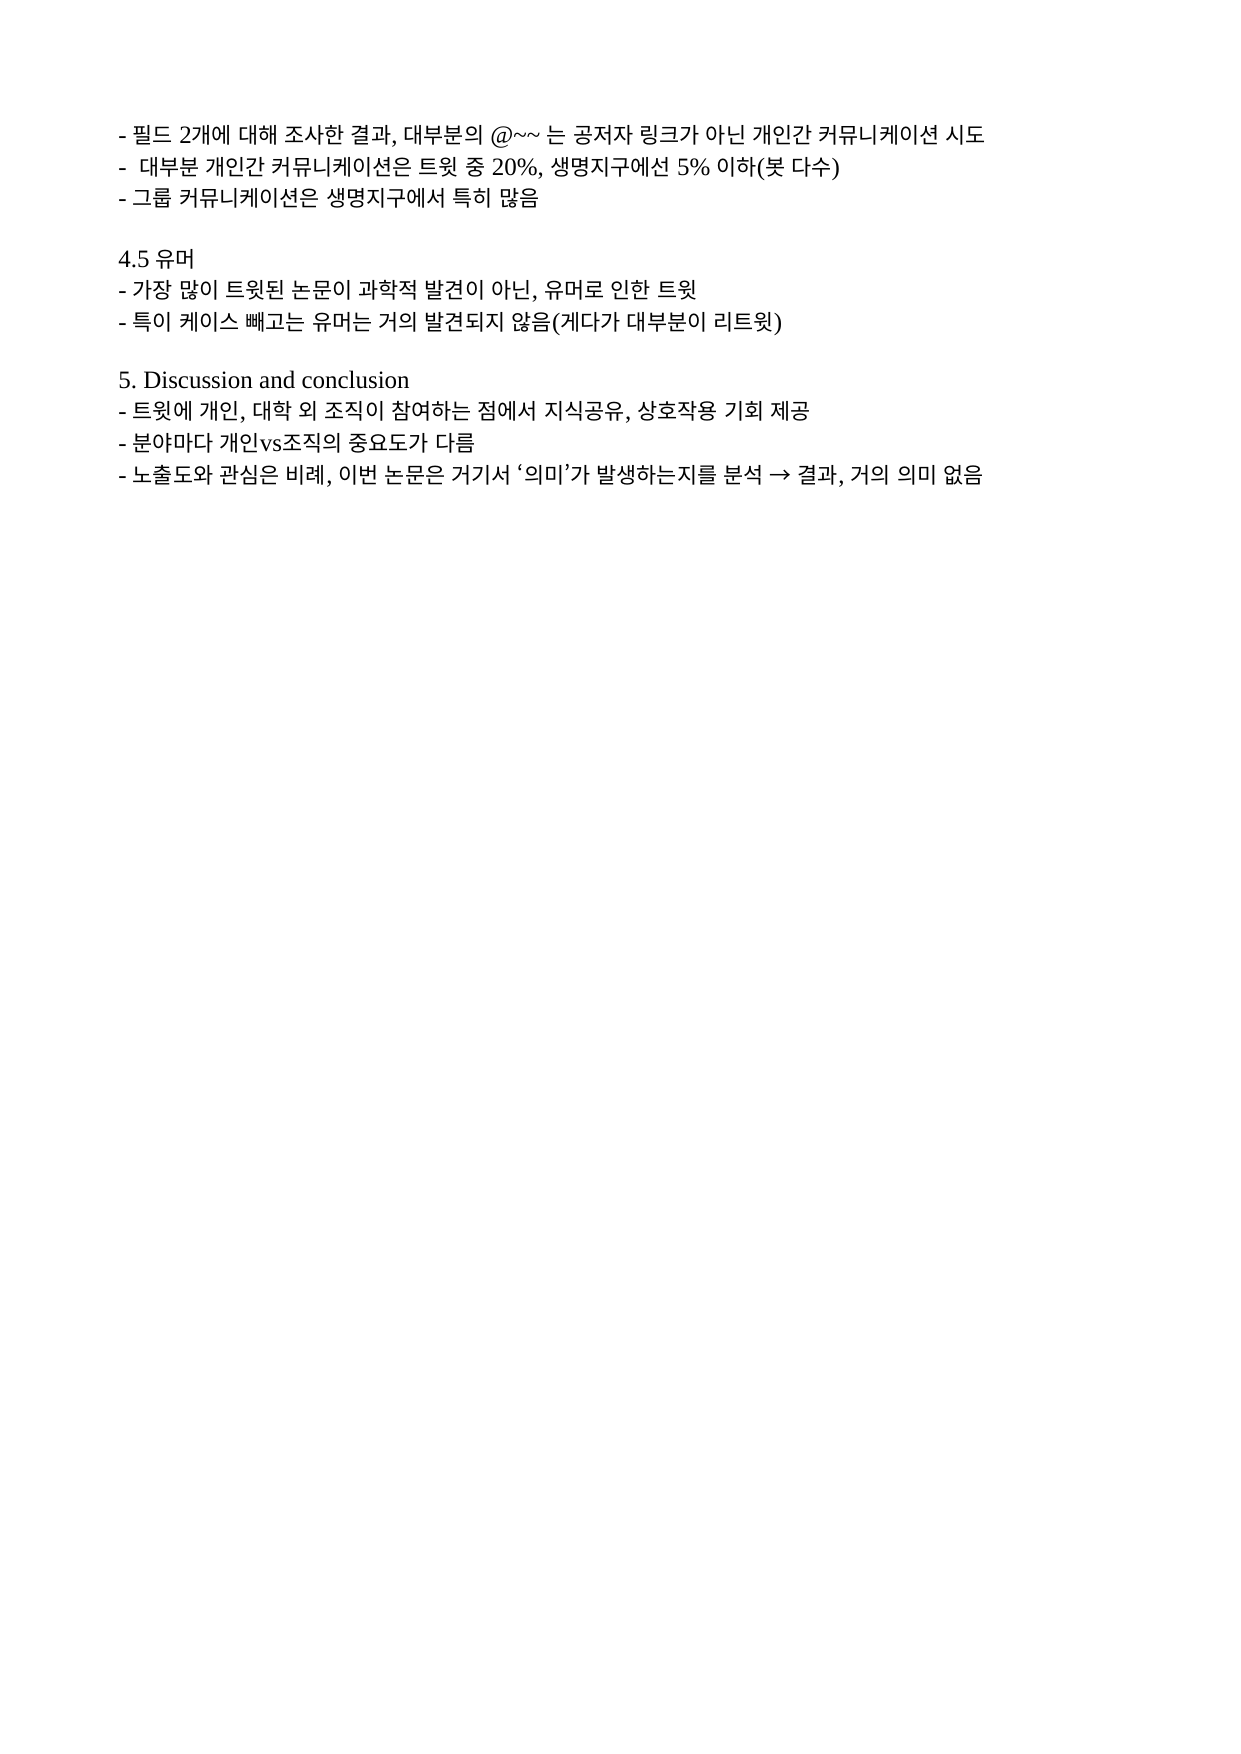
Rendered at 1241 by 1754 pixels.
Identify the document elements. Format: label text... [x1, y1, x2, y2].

text 5. Discussion and conclusion [118, 366, 1122, 394]
text - 대부분 개인간 커뮤니케이션은 트윗 중 20%, 생명지구에선 5% 이하(봇 다수) [118, 150, 1122, 181]
text - 분야마다 개인vs조직의 중요도가 다름 [118, 426, 1122, 458]
text - 특이 케이스 빼고는 유머는 거의 발견되지 않음(게다가 대부분이 리트윗) [118, 305, 1122, 337]
text - 필드 2개에 대해 조사한 결과, 대부분의 @~~ 는 공저자 링크가 아닌 개인간 커뮤니케이션 시도 [118, 118, 1122, 150]
text - 노출도와 관심은 비례, 이번 논문은 거기서 ‘의미’가 발생하는지를 분석 → 결과, 거의 의미 없음 [118, 458, 1122, 489]
text - 가장 많이 트윗된 논문이 과학적 발견이 아닌, 유머로 인한 트윗 [118, 273, 1122, 305]
text 4.5 유머 [118, 242, 1122, 273]
text - 트윗에 개인, 대학 외 조직이 참여하는 점에서 지식공유, 상호작용 기회 제공 [118, 394, 1122, 426]
text - 그룹 커뮤니케이션은 생명지구에서 특히 많음 [118, 181, 1122, 213]
